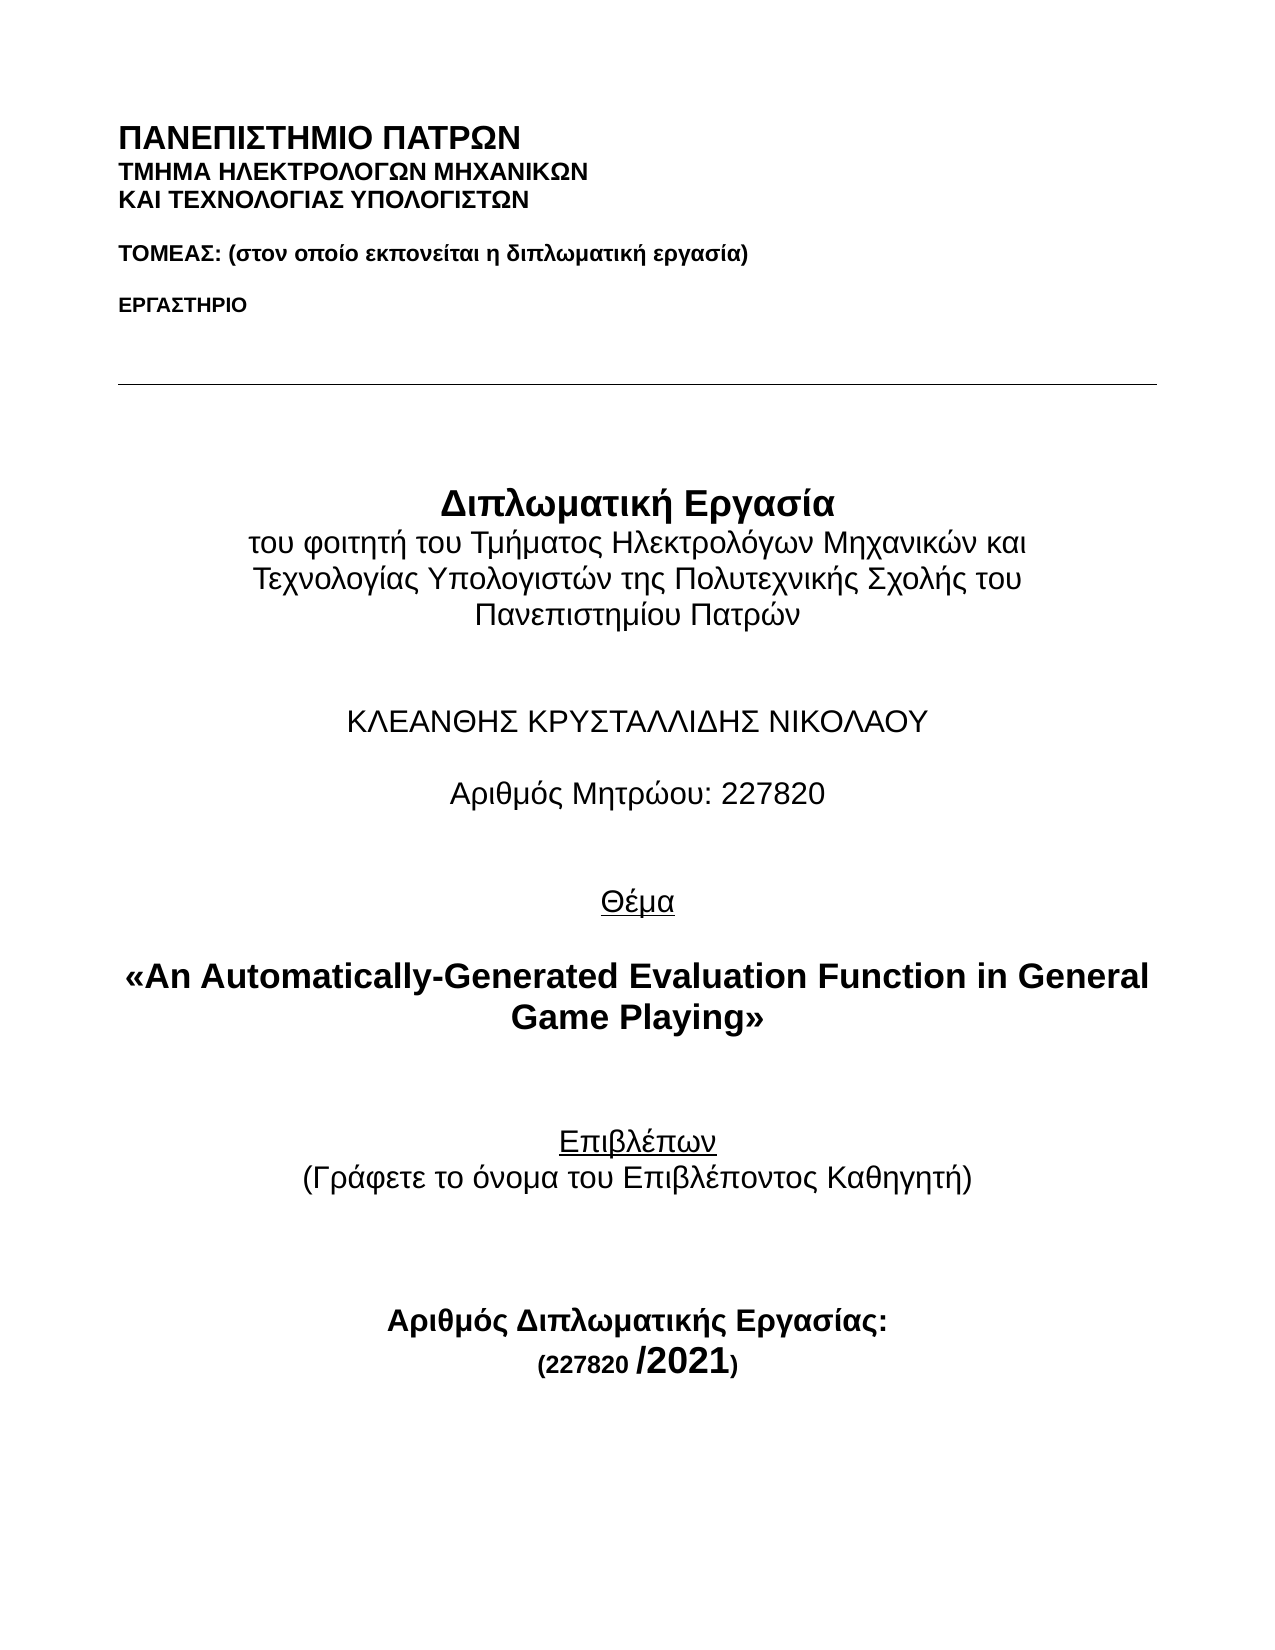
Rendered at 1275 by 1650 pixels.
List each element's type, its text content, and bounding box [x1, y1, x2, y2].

text Αριθμός Διπλωματικής Εργασίας: [118, 1302, 1157, 1338]
text Αριθμός Μητρώου: 227820 [118, 775, 1157, 811]
text ΚΑΙ ΤΕΧΝΟΛΟΓΙΑΣ ΥΠΟΛΟΓΙΣΤΩΝ [118, 185, 1157, 214]
text Πανεπιστημίου Πατρών [118, 596, 1157, 632]
text ΠΑΝΕΠΙΣΤΗΜΙΟ ΠΑΤΡΩΝ [118, 118, 1157, 157]
text ΚΛΕΑΝΘΗΣ ΚΡΥΣΤΑΛΛΙΔΗΣ ΝΙΚΟΛΑΟΥ [118, 703, 1157, 739]
text Επιβλέπων [118, 1123, 1157, 1159]
text του φοιτητή του Τμήματος Ηλεκτρολόγων Μηχανικών και [118, 524, 1157, 560]
text Διπλωματική Εργασία [118, 481, 1157, 524]
text ΤΟΜΕΑΣ: (στον οποίο εκπονείται η διπλωματική εργασία) [118, 240, 1157, 267]
text «An Automatically-Generated Evaluation Function in General Game Playing» [118, 955, 1157, 1037]
text (Γράφετε το όνομα του Επιβλέποντος Καθηγητή) [118, 1159, 1157, 1195]
text ΕΡΓΑΣΤΗΡΙΟ [118, 293, 1157, 317]
text Θέμα [118, 883, 1157, 919]
text ΤΜΗΜΑ ΗΛΕΚΤΡΟΛΟΓΩΝ ΜΗΧΑΝΙΚΩΝ [118, 157, 1157, 185]
text Τεχνολογίας Υπολογιστών της Πολυτεχνικής Σχολής του [118, 560, 1157, 596]
text (227820 /2021) [118, 1338, 1157, 1382]
